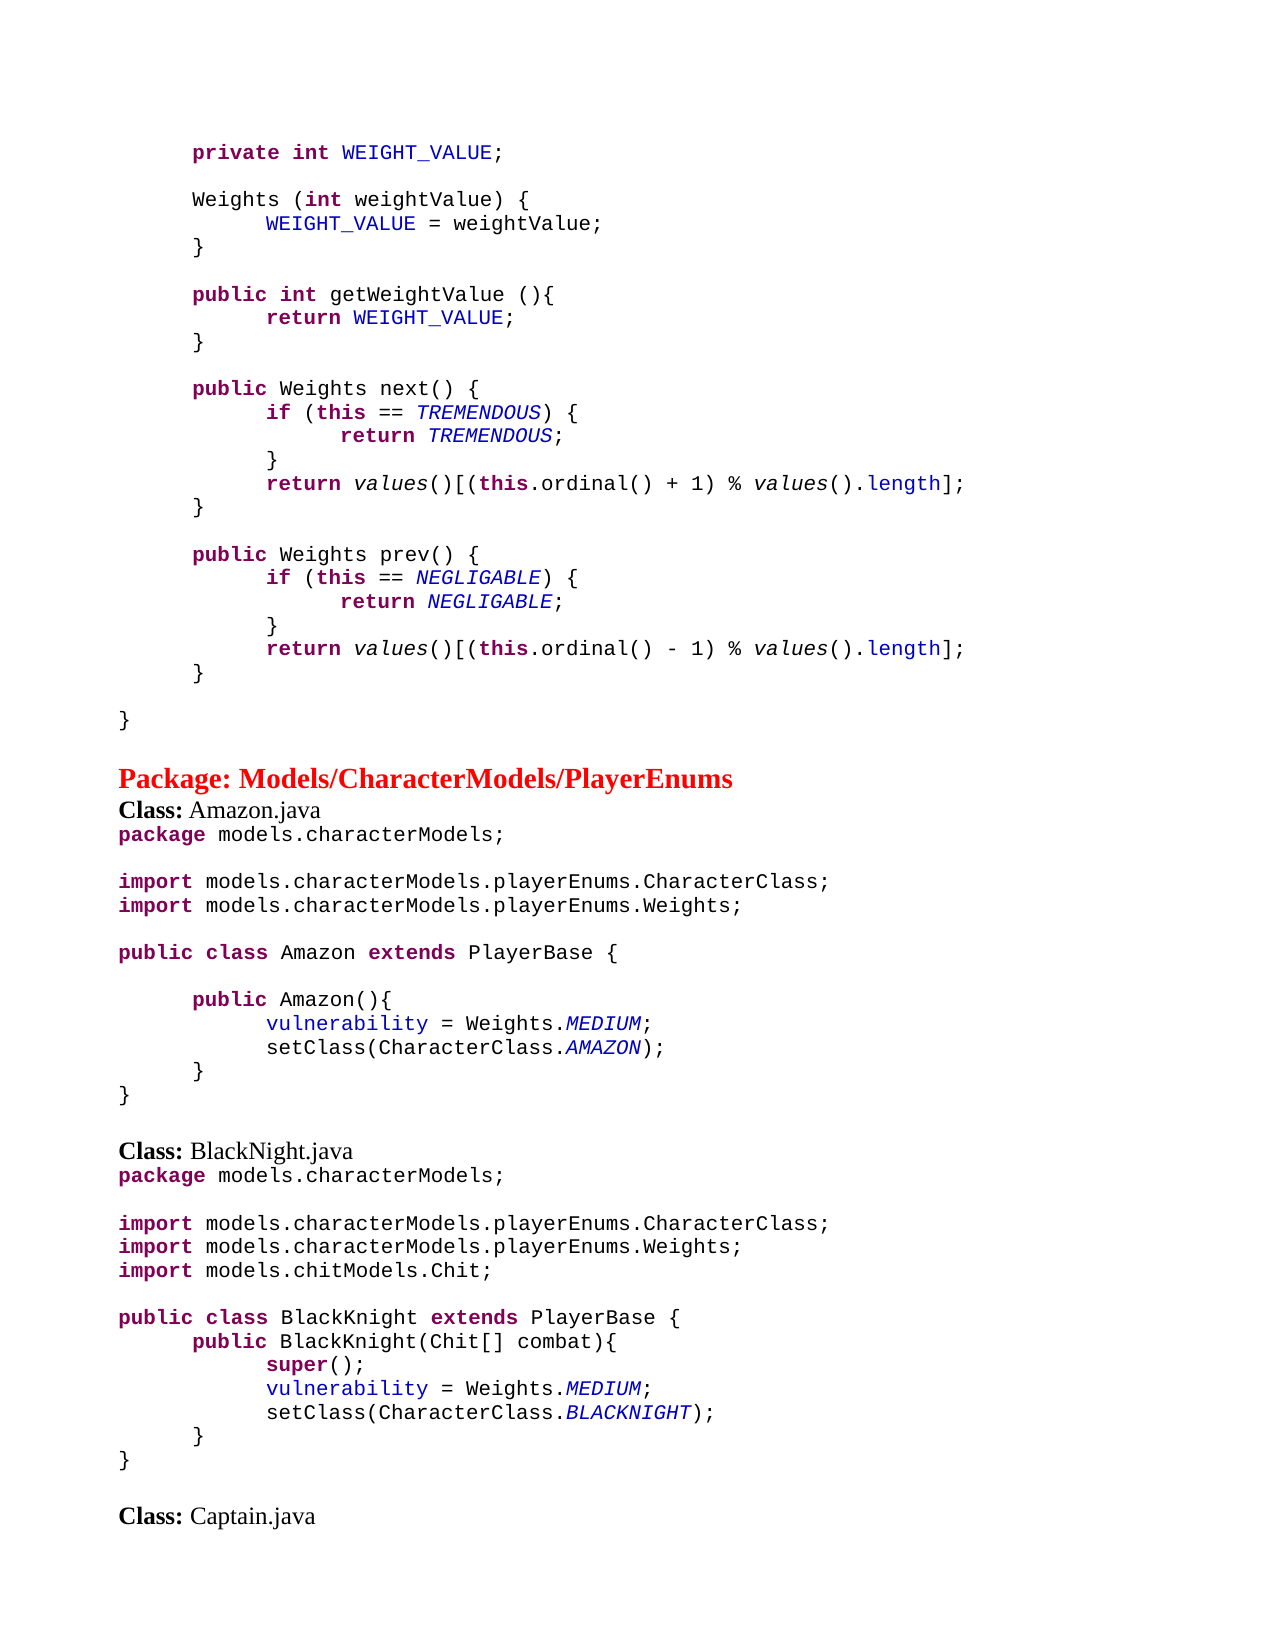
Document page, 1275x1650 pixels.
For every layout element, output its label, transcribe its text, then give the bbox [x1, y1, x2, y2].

text import models.characterModels.playerEnums.CharacterClass; [118, 1212, 1157, 1236]
text return values()[(this.ordinal() - 1) % values().length]; [118, 638, 1157, 662]
text private int WEIGHT_VALUE; [118, 142, 1157, 165]
text } [118, 1449, 1157, 1473]
text return values()[(this.ordinal() + 1) % values().length]; [118, 473, 1157, 496]
text public Amazon(){ [118, 989, 1157, 1013]
text import models.characterModels.playerEnums.CharacterClass; [118, 871, 1157, 895]
text public class Amazon extends PlayerBase { [118, 942, 1157, 966]
text } [118, 331, 1157, 354]
text public BlackKnight(Chit[] combat){ [118, 1331, 1157, 1354]
text package models.characterModels; [118, 824, 1157, 848]
text setClass(CharacterClass.AMAZON); [118, 1037, 1157, 1060]
text Package: Models/CharacterModels/PlayerEnums [118, 762, 1157, 795]
text import models.characterModels.playerEnums.Weights; [118, 1236, 1157, 1260]
text public int getWeightValue (){ [118, 284, 1157, 307]
text public Weights prev() { [118, 544, 1157, 567]
text if (this == NEGLIGABLE) { [118, 567, 1157, 591]
text } [118, 615, 1157, 638]
text Class: BlackNight.java [118, 1136, 1157, 1165]
text import models.characterModels.playerEnums.Weights; [118, 895, 1157, 918]
text return NEGLIGABLE; [118, 591, 1157, 615]
text } [118, 1425, 1157, 1449]
text super(); [118, 1354, 1157, 1378]
text WEIGHT_VALUE = weightValue; [118, 213, 1157, 236]
text Weights (int weightValue) { [118, 189, 1157, 213]
text public class BlackKnight extends PlayerBase { [118, 1307, 1157, 1331]
text setClass(CharacterClass.BLACKNIGHT); [118, 1402, 1157, 1425]
text return WEIGHT_VALUE; [118, 307, 1157, 331]
text } [118, 709, 1157, 733]
text vulnerability = Weights.MEDIUM; [118, 1013, 1157, 1037]
text public Weights next() { [118, 378, 1157, 402]
text } [118, 1060, 1157, 1084]
text return TREMENDOUS; [118, 426, 1157, 449]
text } [118, 449, 1157, 473]
text } [118, 1084, 1157, 1108]
text vulnerability = Weights.MEDIUM; [118, 1378, 1157, 1402]
text } [118, 662, 1157, 686]
text package models.characterModels; [118, 1165, 1157, 1189]
text Class: Amazon.java [118, 795, 1157, 824]
text } [118, 236, 1157, 260]
text import models.chitModels.Chit; [118, 1260, 1157, 1283]
text if (this == TREMENDOUS) { [118, 402, 1157, 426]
text } [118, 496, 1157, 520]
text Class: Captain.java [118, 1501, 1157, 1530]
